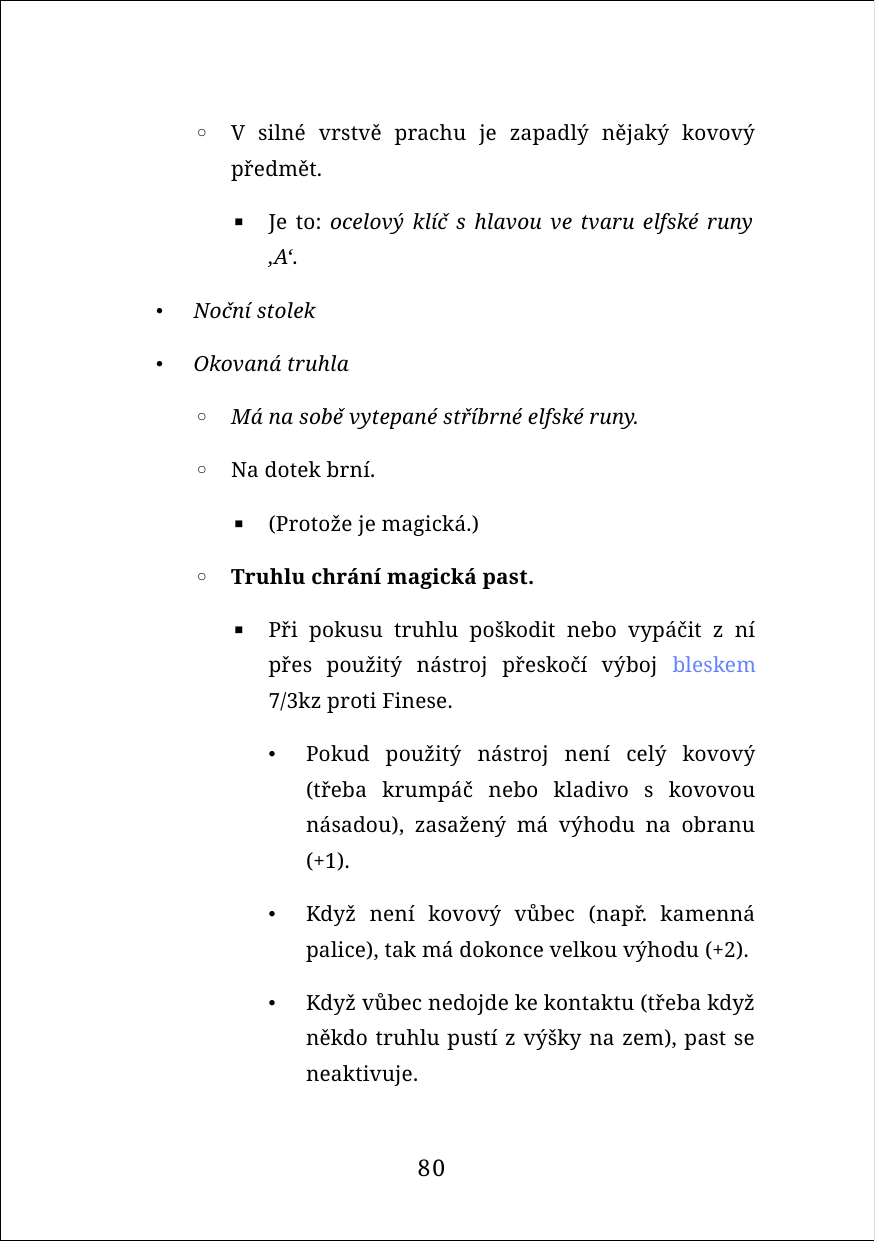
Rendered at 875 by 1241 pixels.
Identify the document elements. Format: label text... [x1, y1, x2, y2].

list V silné vrstvě prachu je zapadlý nějaký kovový předmět. [193, 118, 756, 182]
list Když vůbec nedojde ke kontaktu (třeba když někdo truhlu pustí z výšky na zem), past se neaktivuje. [268, 988, 756, 1087]
list Má na sobě vytepané stříbrné elfské runy. [193, 402, 756, 431]
list Když není kovový vůbec (např. kamenná palice), tak má dokonce velkou výhodu (+2). [268, 899, 756, 963]
list (Protože je magická.) [231, 509, 756, 537]
list Truhlu chrání magická past. [193, 562, 756, 590]
list Noční stolek [156, 296, 756, 324]
list Při pokusu truhlu poškodit nebo vypáčit z ní přes použitý nástroj přeskočí výboj bleskem 7/3kz proti Finese. [231, 615, 756, 714]
list Je to: ocelový klíč s hlavou ve tvaru elfské runy ‚A‘. [231, 207, 756, 271]
list Pokud použitý nástroj není celý kovový (třeba krumpáč nebo kladivo s kovovou násadou), zasažený má výhodu na obranu (+1). [268, 739, 756, 874]
list Okovaná truhla [156, 349, 756, 377]
list Na dotek brní. [193, 455, 756, 484]
